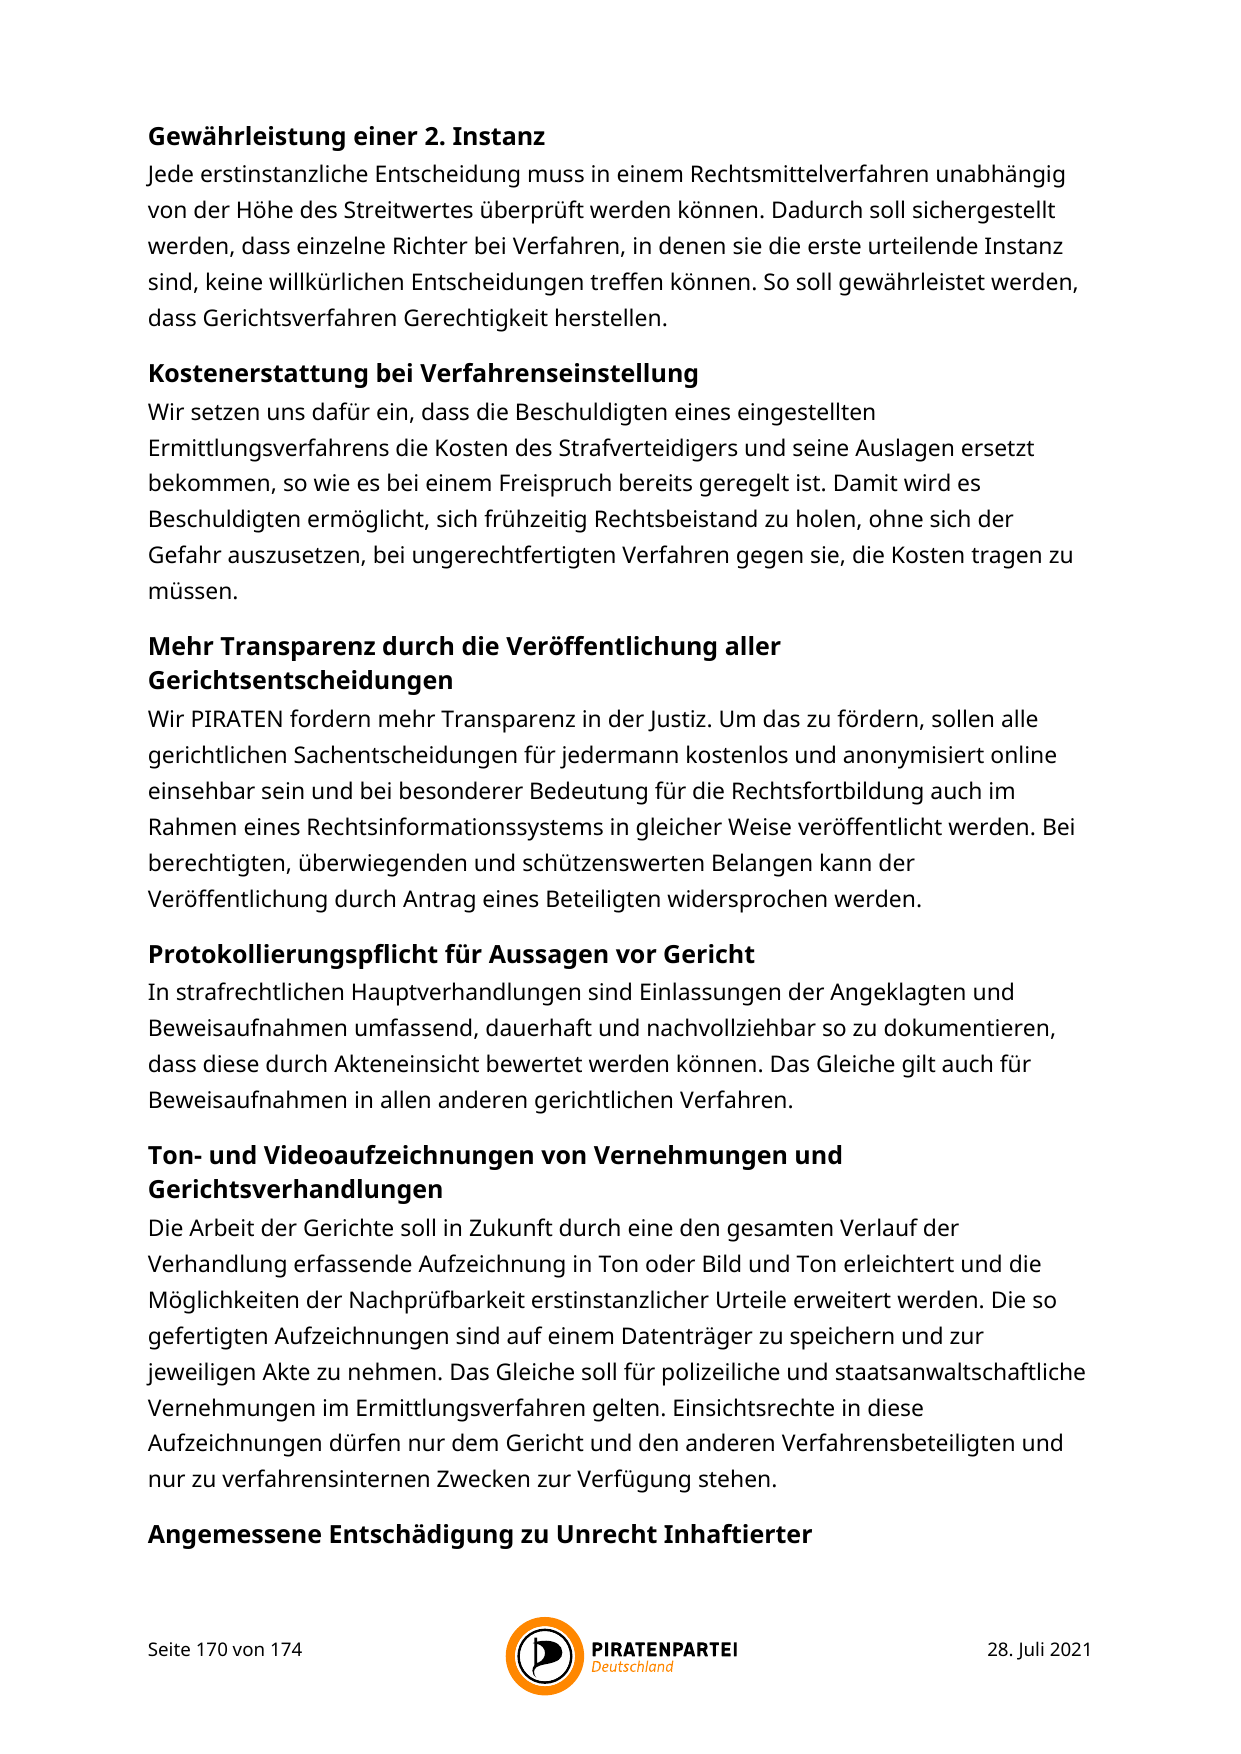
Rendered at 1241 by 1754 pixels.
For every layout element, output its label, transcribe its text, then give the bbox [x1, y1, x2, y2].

subtitle Protokollierungspflicht für Aussagen vor Gericht [148, 936, 1093, 970]
text Die Arbeit der Gerichte soll in Zukunft durch eine den gesamten Verlauf der Verhandlung erfassende Aufzeichnung in Ton oder Bild und Ton erleichtert und die Möglichkeiten der Nachprüfbarkeit erstinstanzlicher Urteile erweitert werden. Die so gefertigten Aufzeichnungen sind auf einem Datenträger zu speichern und zur jeweiligen Akte zu nehmen. Das Gleiche soll für polizeiliche und staatsanwaltschaftliche Vernehmungen im Ermittlungsverfahren gelten. Einsichtsrechte in diese Aufzeichnungen dürfen nur dem Gericht und den anderen Verfahrensbeteiligten und nur zu verfahrensinternen Zwecken zur Verfügung stehen. [148, 1212, 1093, 1494]
text In strafrechtlichen Hauptverhandlungen sind Einlassungen der Angeklagten und Beweisaufnahmen umfassend, dauerhaft und nachvollziehbar so zu dokumentieren, dass diese durch Akteneinsicht bewertet werden können. Das Gleiche gilt auch für Beweisaufnahmen in allen anderen gerichtlichen Verfahren. [148, 976, 1093, 1115]
subtitle Kostenerstattung bei Verfahrenseinstellung [148, 356, 1093, 389]
subtitle Ton- und Videoaufzeichnungen von Vernehmungen und Gerichtsverhandlungen [148, 1138, 1093, 1206]
text Wir PIRATEN fordern mehr Transparenz in der Justiz. Um das zu fördern, sollen alle gerichtlichen Sachentscheidungen für jedermann kostenlos und anonymisiert online einsehbar sein und bei besonderer Bedeutung für die Rechtsfortbildung auch im Rahmen eines Rechtsinformationssystems in gleicher Weise veröffentlicht werden. Bei berechtigten, überwiegenden und schützenswerten Belangen kann der Veröffentlichung durch Antrag eines Beteiligten widersprochen werden. [148, 703, 1093, 914]
subtitle Mehr Transparenz durch die Veröffentlichung aller Gerichtsentscheidungen [148, 629, 1093, 697]
subtitle Angemessene Entschädigung zu Unrecht Inhaftierter [148, 1517, 1093, 1551]
subtitle Gewährleistung einer 2. Instanz [148, 118, 1093, 152]
text Wir setzen uns dafür ein, dass die Beschuldigten eines eingestellten Ermittlungsverfahrens die Kosten des Strafverteidigers und seine Auslagen ersetzt bekommen, so wie es bei einem Freispruch bereits geregelt ist. Damit wird es Beschuldigten ermöglicht, sich frühzeitig Rechtsbeistand zu holen, ohne sich der Gefahr auszusetzen, bei ungerechtfertigten Verfahren gegen sie, die Kosten tragen zu müssen. [148, 396, 1093, 606]
text Jede erstinstanzliche Entscheidung muss in einem Rechtsmittelverfahren unabhängig von der Höhe des Streitwertes überprüft werden können. Dadurch soll sichergestellt werden, dass einzelne Richter bei Verfahren, in denen sie die erste urteilende Instanz sind, keine willkürlichen Entscheidungen treffen können. So soll gewährleistet werden, dass Gerichtsverfahren Gerechtigkeit herstellen. [148, 158, 1093, 333]
